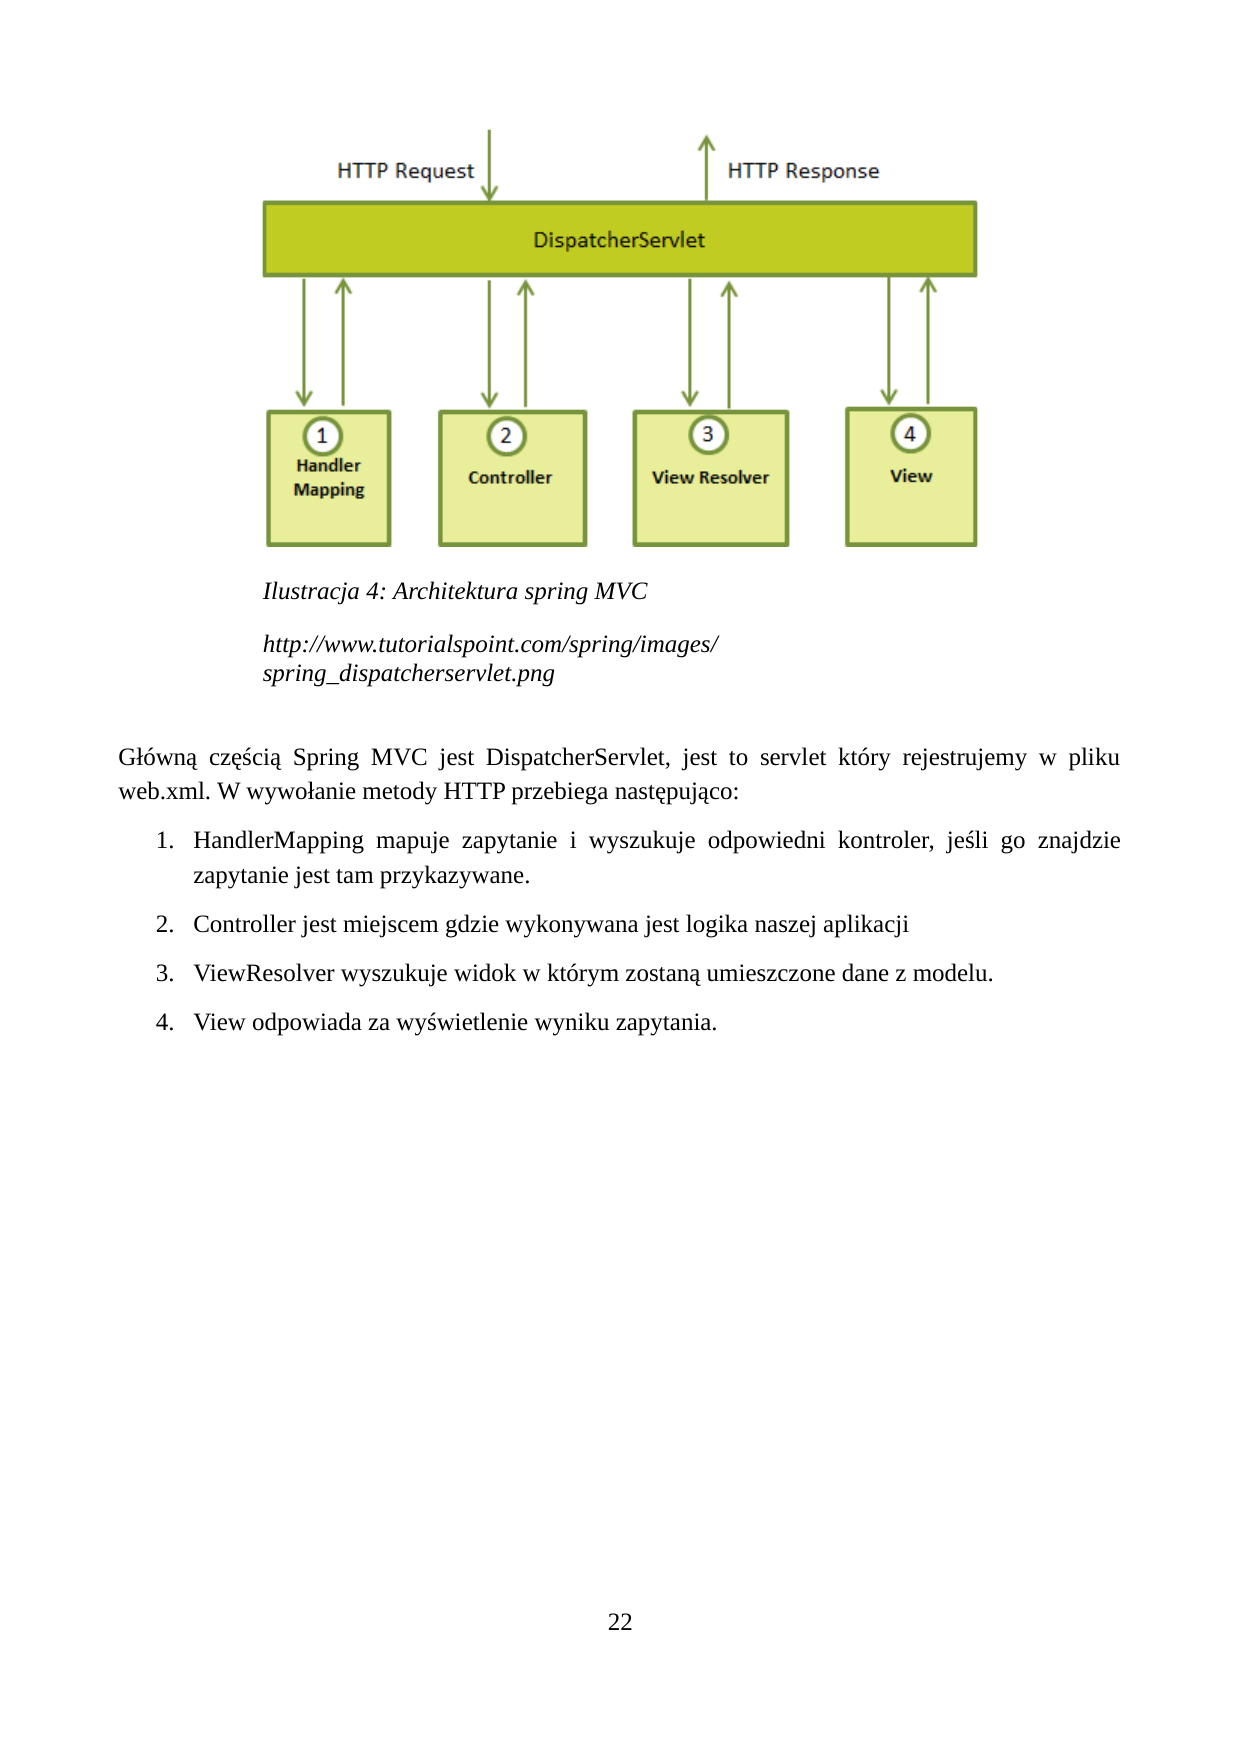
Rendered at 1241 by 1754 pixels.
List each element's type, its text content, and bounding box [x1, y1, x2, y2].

picture [262, 118, 978, 547]
text Główną częścią Spring MVC jest DispatcherServlet, jest to servlet który rejestrujemy w pliku web.xml. W wywołanie metody HTTP przebiega następująco: [118, 742, 1122, 805]
list HandlerMapping mapuje zapytanie i wyszukuje odpowiedni kontroler, jeśli go znajdzie zapytanie jest tam przykazywane. [156, 825, 1122, 888]
list View odpowiada za wyświetlenie wyniku zapytania. [156, 1007, 1122, 1036]
list Controller jest miejscem gdzie wykonywana jest logika naszej aplikacji [156, 909, 1122, 938]
text http://www.tutorialspoint.com/spring/images/spring_dispatcherservlet.png [263, 629, 978, 687]
text Ilustracja 4: Architektura spring MVC [263, 547, 978, 604]
list ViewResolver wyszukuje widok w którym zostaną umieszczone dane z modelu. [156, 958, 1122, 987]
